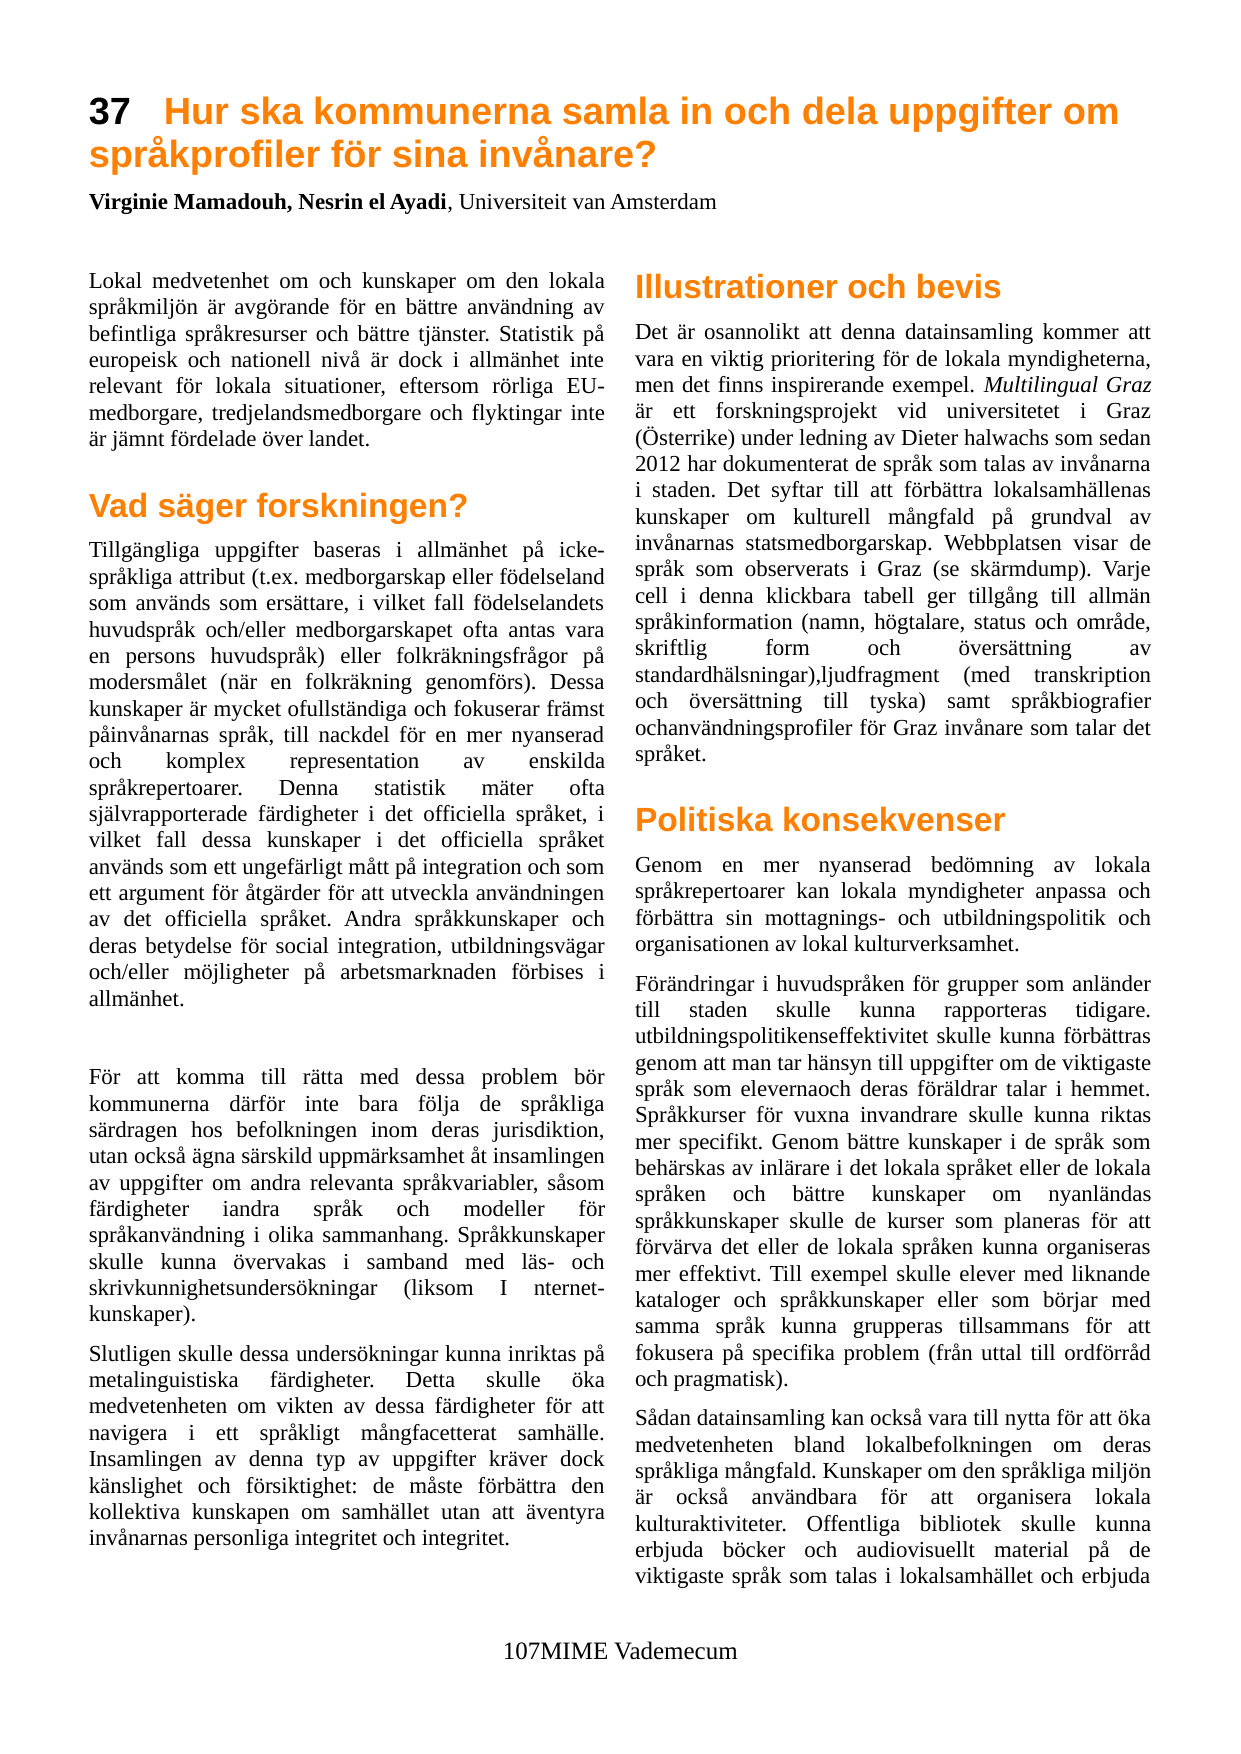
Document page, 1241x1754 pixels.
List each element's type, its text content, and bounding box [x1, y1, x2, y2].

text Förändringar i huvudspråken för grupper som anländer till staden skulle kunna rapporteras tidigare. utbildningspolitikenseffektivitet skulle kunna förbättras genom att man tar hänsyn till uppgifter om de viktigaste språk som elevernaoch deras föräldrar talar i hemmet. Språkkurser för vuxna invandrare skulle kunna riktas mer specifikt. Genom bättre kunskaper i de språk som behärskas av inlärare i det lokala språket eller de lokala språken och bättre kunskaper om nyanländas språkkunskaper skulle de kurser som planeras för att förvärva det eller de lokala språken kunna organiseras mer effektivt. Till exempel skulle elever med liknande kataloger och språkkunskaper eller som börjar med samma språk kunna grupperas tillsammans för att fokusera på specifika problem (från uttal till ordförråd och pragmatisk). [635, 970, 1152, 1391]
text Genom en mer nyanserad bedömning av lokala språkrepertoarer kan lokala myndigheter anpassa och förbättra sin mottagnings- och utbildningspolitik och organisationen av lokal kulturverksamhet. [635, 851, 1152, 957]
text Virginie Mamadouh, Nesrin el Ayadi, Universiteit van Amsterdam [88, 188, 1152, 215]
text För att komma till rätta med dessa problem bör kommunerna därför inte bara följa de språkliga särdragen hos befolkningen inom deras jurisdiktion, utan också ägna särskild uppmärksamhet åt insamlingen av uppgifter om andra relevanta språkvariabler, såsom färdigheter iandra språk och modeller för språkanvändning i olika sammanhang. Språkkunskaper skulle kunna övervakas i samband med läs- och skrivkunnighetsundersökningar (liksom I nternet-kunskaper). [88, 1063, 605, 1327]
subtitle Vad säger forskningen? [88, 485, 605, 524]
subtitle Illustrationer och bevis [635, 267, 1152, 306]
subtitle Politiska konsekvenser [635, 800, 1152, 839]
text Det är osannolikt att denna datainsamling kommer att vara en viktig prioritering för de lokala myndigheterna, men det finns inspirerande exempel. Multilingual Graz är ett forskningsprojekt vid universitetet i Graz (Österrike) under ledning av Dieter halwachs som sedan 2012 har dokumenterat de språk som talas av invånarna i staden. Det syftar till att förbättra lokalsamhällenas kunskaper om kulturell mångfald på grundval av invånarnas statsmedborgarskap. Webbplatsen visar de språk som observerats i Graz (se skärmdump). Varje cell i denna klickbara tabell ger tillgång till allmän språkinformation (namn, högtalare, status och område, skriftlig form och översättning av standardhälsningar),ljudfragment (med transkription och översättning till tyska) samt språkbiografier ochanvändningsprofiler för Graz invånare som talar det språket. [635, 318, 1152, 766]
subtitle Hur ska kommunerna samla in och dela uppgifter om språkprofiler för sina invånare? [88, 88, 1152, 176]
text Sådan datainsamling kan också vara till nytta för att öka medvetenheten bland lokalbefolkningen om deras språkliga mångfald. Kunskaper om den språkliga miljön är också användbara för att organisera lokala kulturaktiviteter. Offentliga bibliotek skulle kunna erbjuda böcker och audiovisuellt material på de viktigaste språk som talas i lokalsamhället och erbjuda [635, 1404, 1152, 1589]
text Slutligen skulle dessa undersökningar kunna inriktas på metalinguistiska färdigheter. Detta skulle öka medvetenheten om vikten av dessa färdigheter för att navigera i ett språkligt mångfacetterat samhälle. Insamlingen av denna typ av uppgifter kräver dock känslighet och försiktighet: de måste förbättra den kollektiva kunskapen om samhället utan att äventyra invånarnas personliga integritet och integritet. [88, 1340, 605, 1551]
text Lokal medvetenhet om och kunskaper om den lokala språkmiljön är avgörande för en bättre användning av befintliga språkresurser och bättre tjänster. Statistik på europeisk och nationell nivå är dock i allmänhet inte relevant för lokala situationer, eftersom rörliga EU-medborgare, tredjelandsmedborgare och flyktingar inte är jämnt fördelade över landet. [88, 267, 605, 452]
text Tillgängliga uppgifter baseras i allmänhet på icke-språkliga attribut (t.ex. medborgarskap eller födelseland som används som ersättare, i vilket fall födelselandets huvudspråk och/eller medborgarskapet ofta antas vara en persons huvudspråk) eller folkräkningsfrågor på modersmålet (när en folkräkning genomförs). Dessa kunskaper är mycket ofullständiga och fokuserar främst påinvånarnas språk, till nackdel för en mer nyanserad och komplex representation av enskilda språkrepertoarer. Denna statistik mäter ofta självrapporterade färdigheter i det officiella språket, i vilket fall dessa kunskaper i det officiella språket används som ett ungefärligt mått på integration och som ett argument för åtgärder för att utveckla användningen av det officiella språket. Andra språkkunskaper och deras betydelse för social integration, utbildningsvägar och/eller möjligheter på arbetsmarknaden förbises i allmänhet. [88, 537, 605, 1011]
